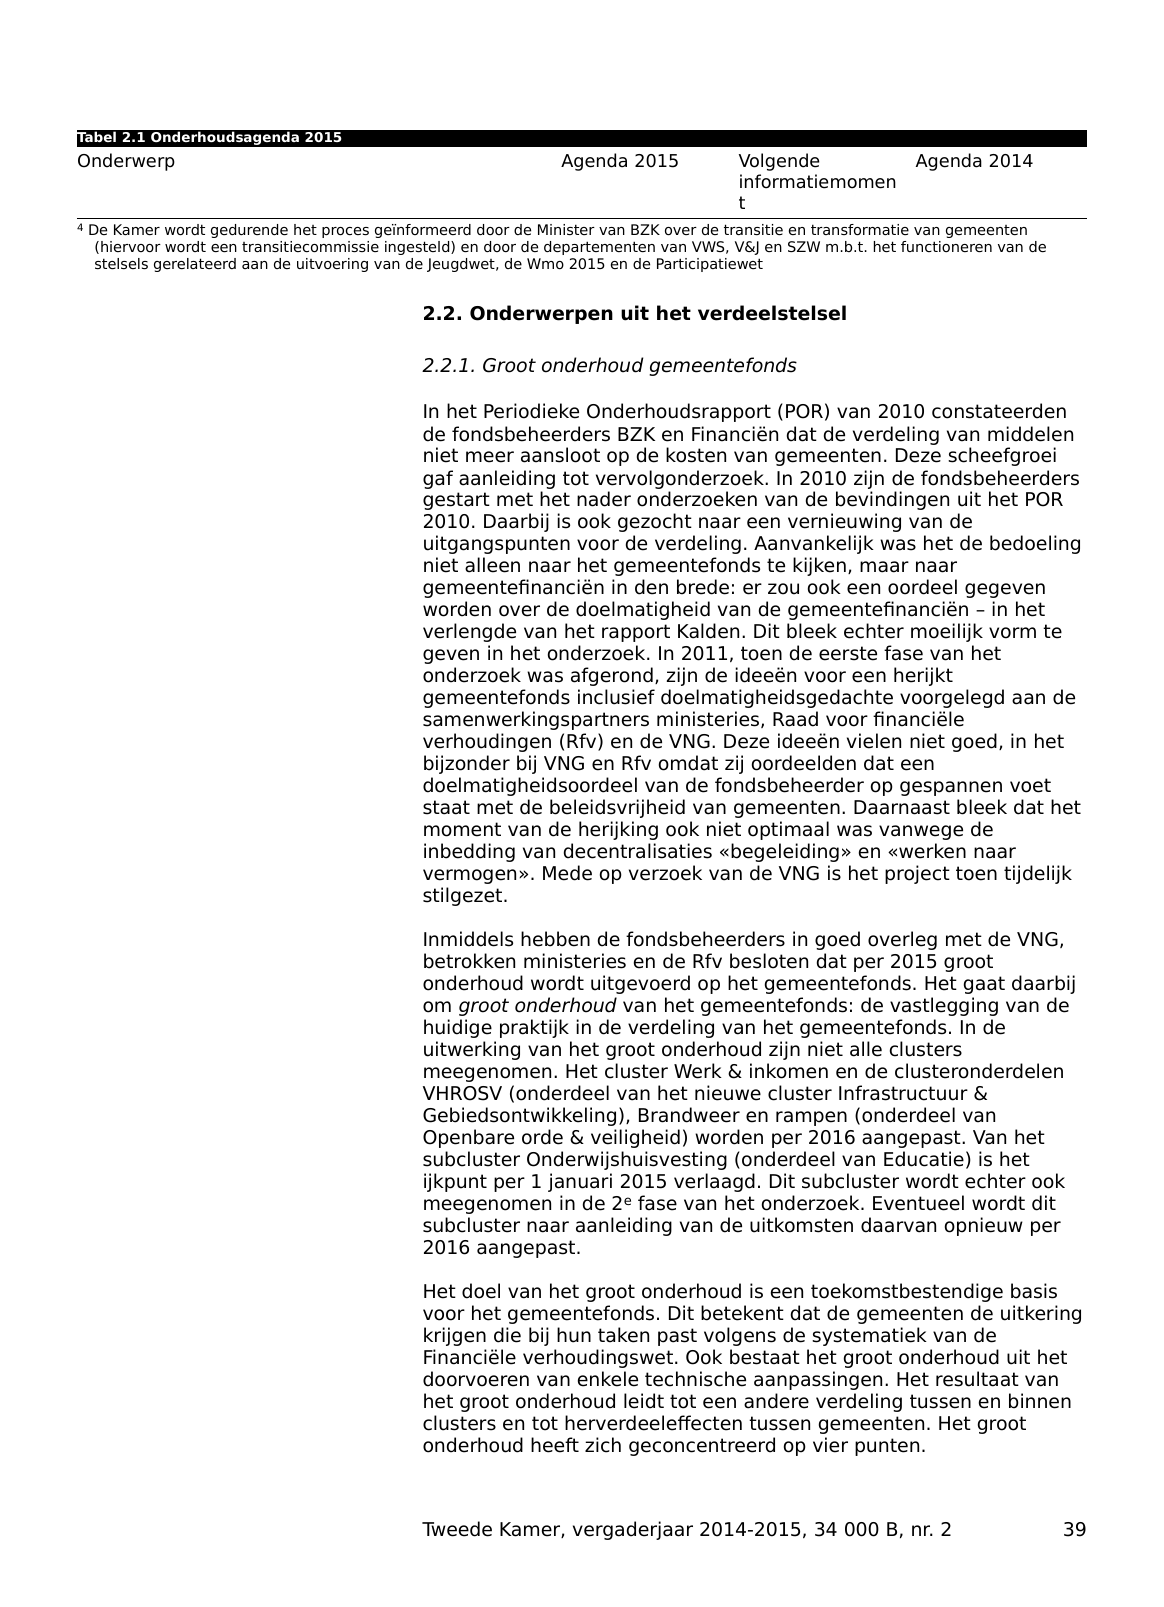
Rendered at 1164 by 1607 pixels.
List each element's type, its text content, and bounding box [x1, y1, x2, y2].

text Inmiddels hebben de fondsbeheerders in goed overleg met de VNG, betrokken ministeries en de Rfv besloten dat per 2015 groot onderhoud wordt uitgevoerd op het gemeentefonds. Het gaat daarbij om groot onderhoud van het gemeentefonds: de vastlegging van de huidige praktijk in de verdeling van het gemeentefonds. In de uitwerking van het groot onderhoud zijn niet alle clusters meegenomen. Het cluster Werk & inkomen en de clusteronderdelen VHROSV (onderdeel van het nieuwe cluster Infrastructuur & Gebiedsontwikkeling), Brandweer en rampen (onderdeel van Openbare orde & veiligheid) worden per 2016 aangepast. Van het subcluster Onderwijshuisvesting (onderdeel van Educatie) is het ijkpunt per 1 januari 2015 verlaagd. Dit subcluster wordt echter ook meegenomen in de 2e fase van het onderzoek. Eventueel wordt dit subcluster naar aanleiding van de uitkomsten daarvan opnieuw per 2016 aangepast. [422, 929, 1087, 1259]
subtitle 2.2.1. Groot onderhoud gemeentefonds [422, 354, 1087, 376]
table_header Tabel 2.1 Onderhoudsagenda 2015 [77, 130, 1087, 146]
table_cell Agenda 2014 [909, 147, 1087, 218]
text In het Periodieke Onderhoudsrapport (POR) van 2010 constateerden de fondsbeheerders BZK en Financiën dat de verdeling van middelen niet meer aansloot op de kosten van gemeenten. Deze scheefgroei gaf aanleiding tot vervolgonderzoek. In 2010 zijn de fondsbeheerders gestart met het nader onderzoeken van de bevindingen uit het POR 2010. Daarbij is ook gezocht naar een vernieuwing van de uitgangspunten voor de verdeling. Aanvankelijk was het de bedoeling niet alleen naar het gemeentefonds te kijken, maar naar gemeentefinanciën in den brede: er zou ook een oordeel gegeven worden over de doelmatigheid van de gemeentefinanciën – in het verlengde van het rapport Kalden. Dit bleek echter moeilijk vorm te geven in het onderzoek. In 2011, toen de eerste fase van het onderzoek was afgerond, zijn de ideeën voor een herijkt gemeentefonds inclusief doelmatigheidsgedachte voorgelegd aan de samenwerkingspartners ministeries, Raad voor financiële verhoudingen (Rfv) en de VNG. Deze ideeën vielen niet goed, in het bijzonder bij VNG en Rfv omdat zij oordeelden dat een doelmatigheidsoordeel van de fondsbeheerder op gespannen voet staat met de beleidsvrijheid van gemeenten. Daarnaast bleek dat het moment van de herijking ook niet optimaal was vanwege de inbedding van decentralisaties «begeleiding» en «werken naar vermogen». Mede op verzoek van de VNG is het project toen tijdelijk stilgezet. [422, 401, 1087, 907]
table_cell Onderwerp [77, 147, 555, 218]
text Het doel van het groot onderhoud is een toekomstbestendige basis voor het gemeentefonds. Dit betekent dat de gemeenten de uitkering krijgen die bij hun taken past volgens de systematiek van de Financiële verhoudingswet. Ook bestaat het groot onderhoud uit het doorvoeren van enkele technische aanpassingen. Het resultaat van het groot onderhoud leidt tot een andere verdeling tussen en binnen clusters en tot herverdeeleffecten tussen gemeenten. Het groot onderhoud heeft zich geconcentreerd op vier punten. [422, 1281, 1087, 1457]
subtitle 2.2. Onderwerpen uit het verdeelstelsel [422, 302, 1087, 324]
table_cell 4 De Kamer wordt gedurende het proces geïnformeerd door de Minister van BZK over de transitie en transformatie van gemeenten (hiervoor wordt een transitiecommissie ingesteld) en door de departementen van VWS, V&J en SZW m.b.t. het functioneren van de stelsels gerelateerd aan de uitvoering van de Jeugdwet, de Wmo 2015 en de Participatiewet [77, 219, 1087, 272]
table_cell Volgende informatiemoment [732, 147, 909, 218]
table_cell Agenda 2015 [555, 147, 732, 218]
